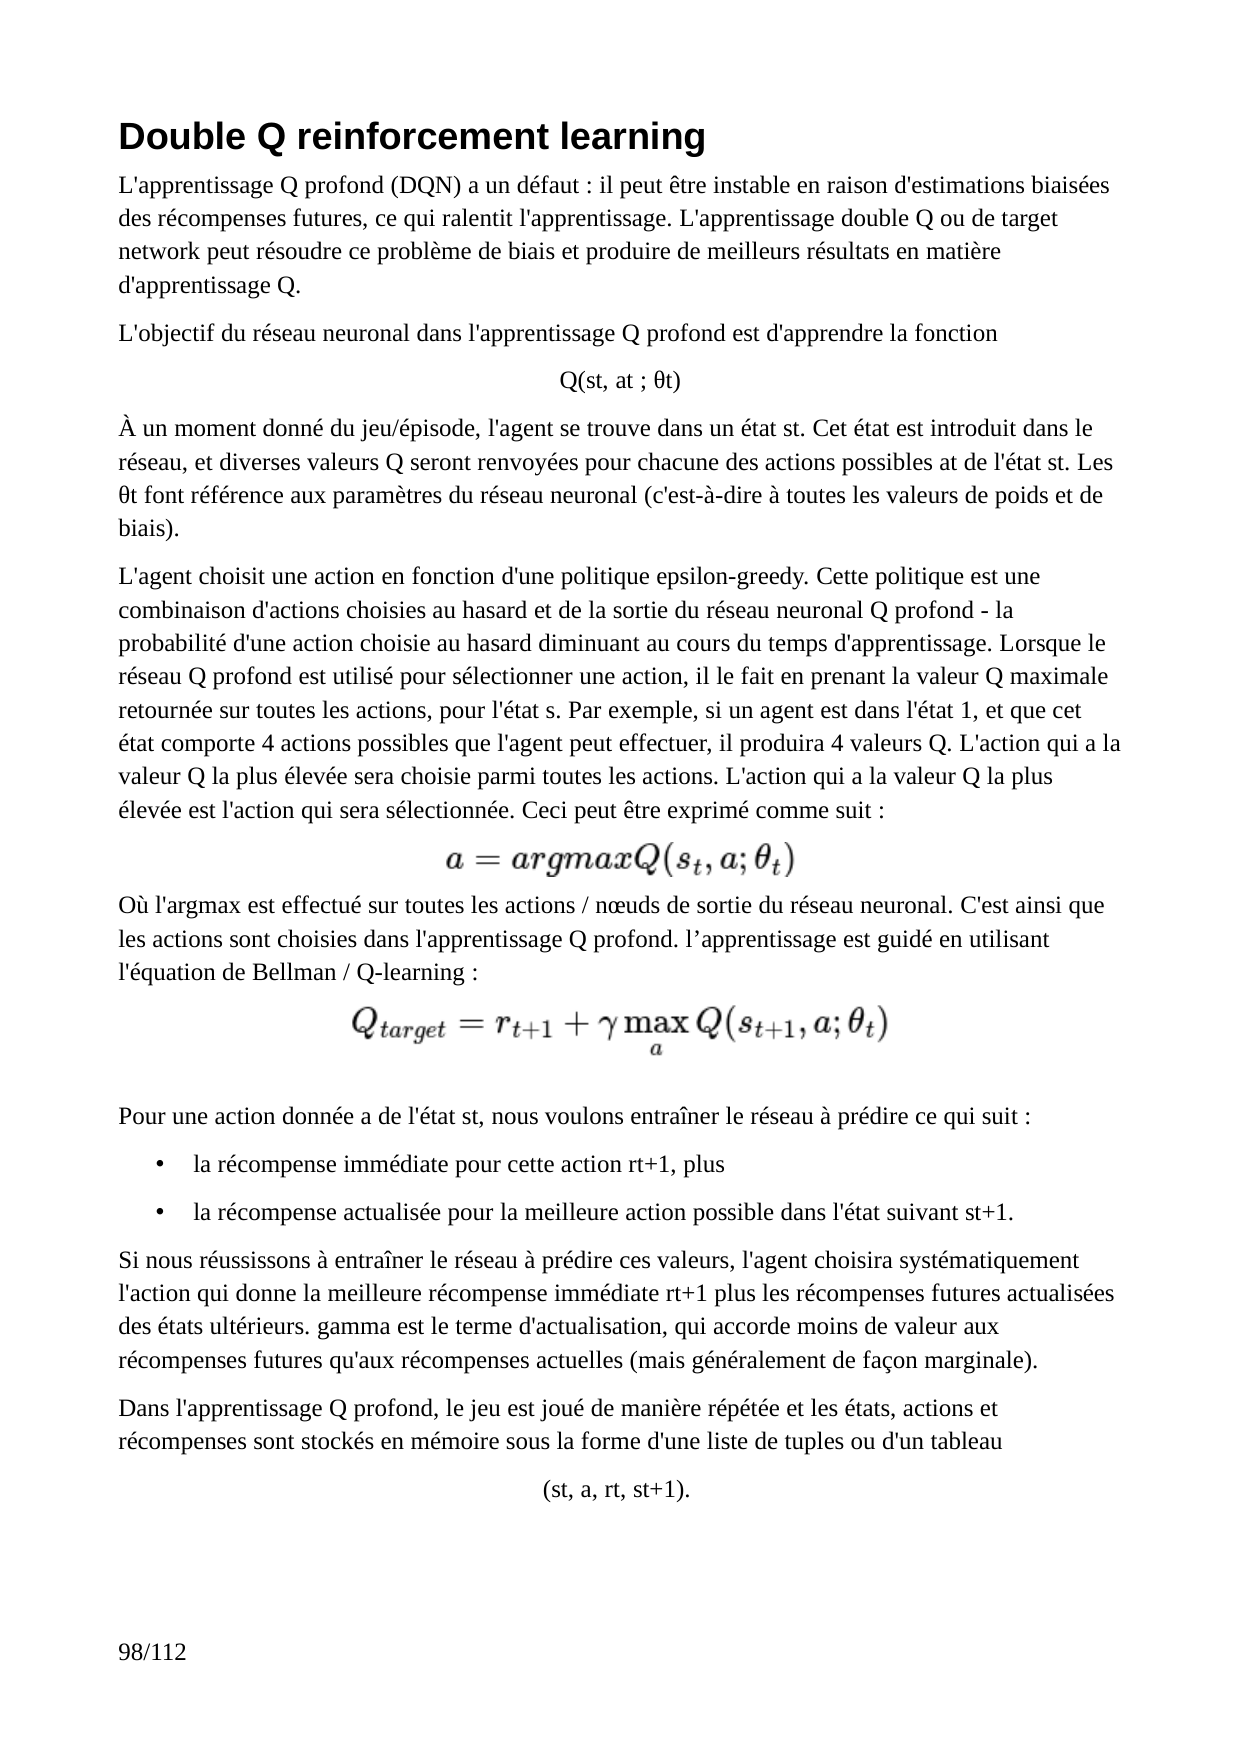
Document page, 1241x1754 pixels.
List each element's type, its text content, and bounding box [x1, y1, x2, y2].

text L'apprentissage Q profond (DQN) a un défaut : il peut être instable en raison d'estimations biaisées des récompenses futures, ce qui ralentit l'apprentissage. L'apprentissage double Q ou de target network peut résoudre ce problème de biais et produire de meilleurs résultats en matière d'apprentissage Q. [118, 169, 1122, 299]
text Dans l'apprentissage Q profond, le jeu est joué de manière répétée et les états, actions et récompenses sont stockés en mémoire sous la forme d'une liste de tuples ou d'un tableau [118, 1392, 1122, 1455]
list la récompense actualisée pour la meilleure action possible dans l'état suivant st+1. [156, 1197, 1122, 1226]
subtitle Double Q reinforcement learning [118, 113, 1122, 157]
picture [351, 1005, 889, 1057]
list la récompense immédiate pour cette action rt+1, plus [156, 1149, 1122, 1178]
text À un moment donné du jeu/épisode, l'agent se trouve dans un état st. Cet état est introduit dans le réseau, et diverses valeurs Q seront renvoyées pour chacune des actions possibles at de l'état st. Les θt font référence aux paramètres du réseau neuronal (c'est-à-dire à toutes les valeurs de poids et de biais). [118, 413, 1122, 542]
text Q(st, at ; θt) [118, 365, 1122, 394]
text Où l'argmax est effectué sur toutes les actions / nœuds de sortie du réseau neuronal. C'est ainsi que les actions sont choisies dans l'apprentissage Q profond. l’apprentissage est guidé en utilisant l'équation de Bellman / Q-learning : [118, 890, 1122, 986]
text L'objectif du réseau neuronal dans l'apprentissage Q profond est d'apprendre la fonction [118, 317, 1122, 347]
text Si nous réussissons à entraîner le réseau à prédire ces valeurs, l'agent choisira systématiquement l'action qui donne la meilleure récompense immédiate rt+1 plus les récompenses futures actualisées des états ultérieurs. gamma est le terme d'actualisation, qui accorde moins de valeur aux récompenses futures qu'aux récompenses actuelles (mais généralement de façon marginale). [118, 1244, 1122, 1374]
text (st, a, rt, st+1). [118, 1474, 1122, 1503]
text Pour une action donnée a de l'état st, nous voulons entraîner le réseau à prédire ce qui suit : [118, 1101, 1122, 1130]
text L'agent choisit une action en fonction d'une politique epsilon-greedy. Cette politique est une combinaison d'actions choisies au hasard et de la sortie du réseau neuronal Q profond - la probabilité d'une action choisie au hasard diminuant au cours du temps d'apprentissage. Lorsque le réseau Q profond est utilisé pour sélectionner une action, il le fait en prenant la valeur Q maximale retournée sur toutes les actions, pour l'état s. Par exemple, si un agent est dans l'état 1, et que cet état comporte 4 actions possibles que l'agent peut effectuer, il produira 4 valeurs Q. L'action qui a la valeur Q la plus élevée sera choisie parmi toutes les actions. L'action qui a la valeur Q la plus élevée est l'action qui sera sélectionnée. Ceci peut être exprimé comme suit : [118, 561, 1122, 824]
picture [445, 842, 795, 877]
